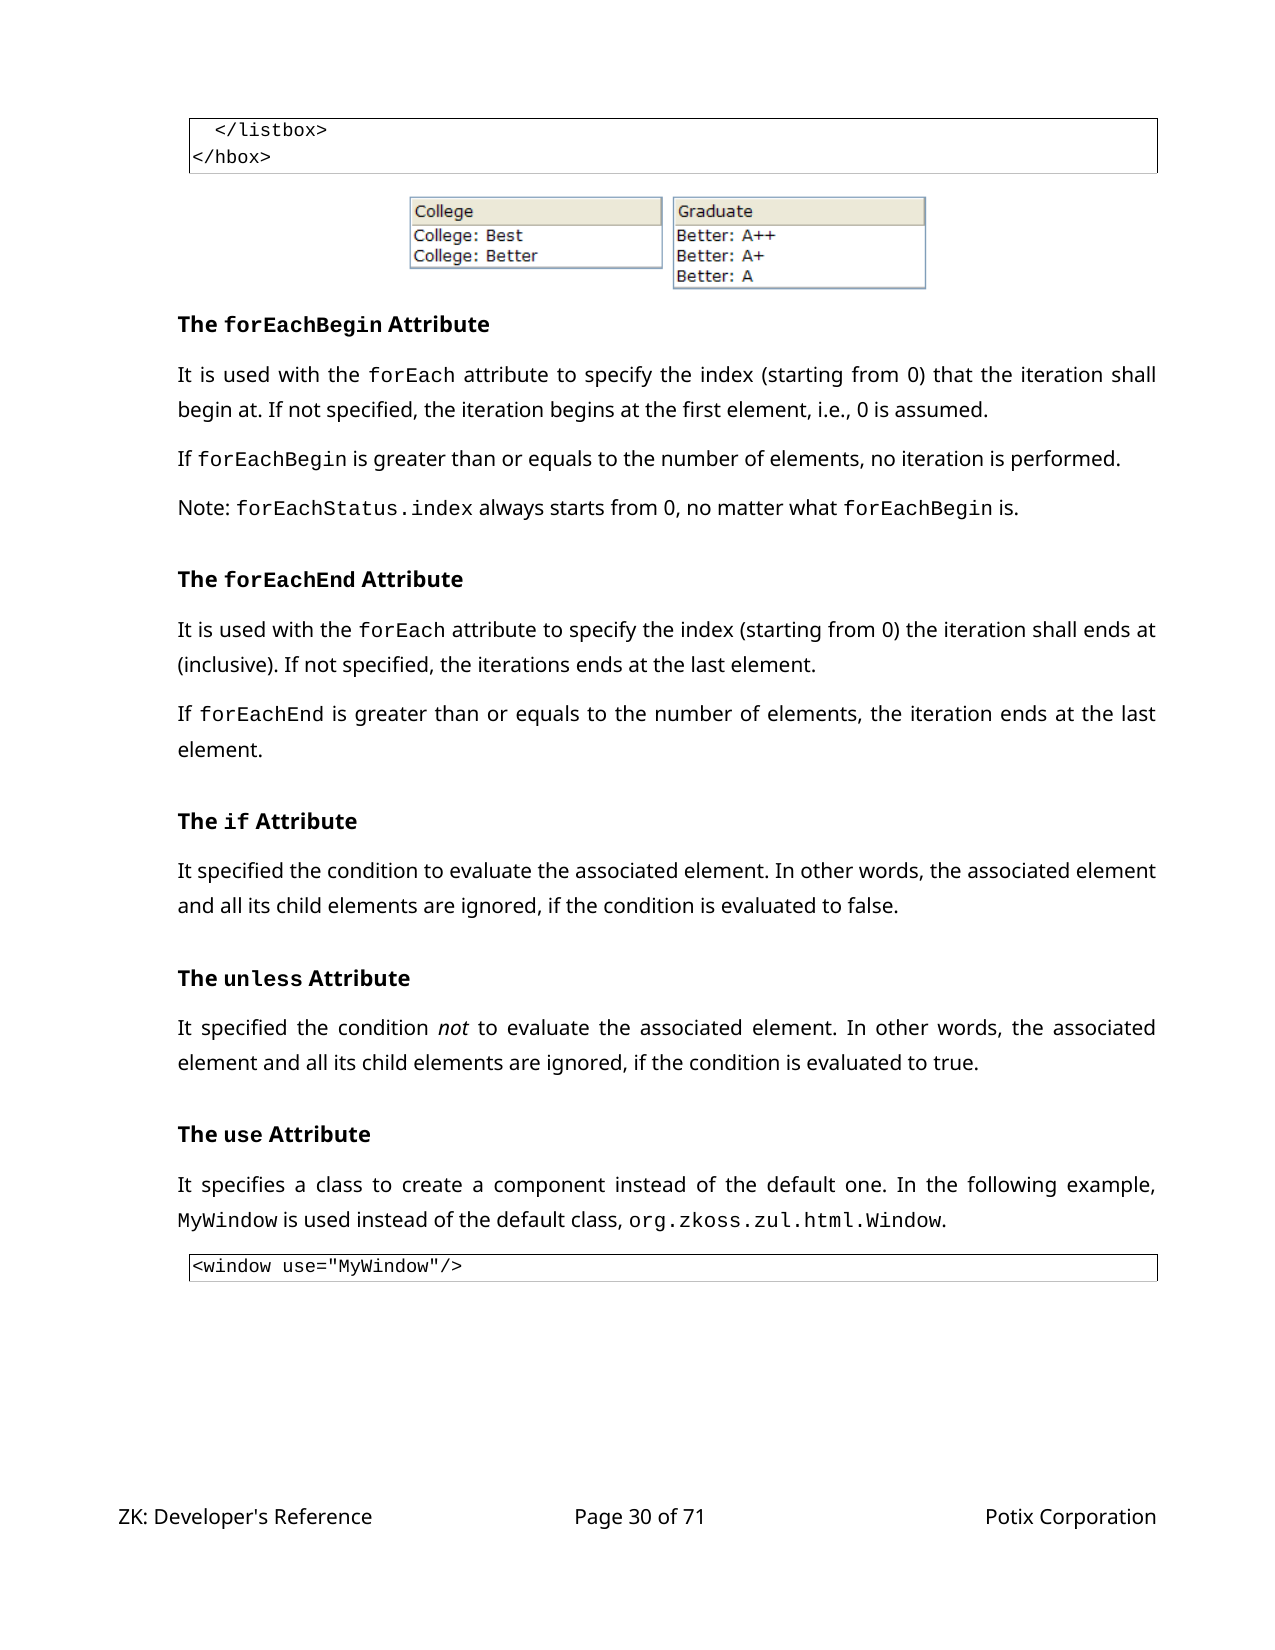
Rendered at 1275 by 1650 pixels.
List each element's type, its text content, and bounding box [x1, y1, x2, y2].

text </listbox> [190, 119, 1157, 142]
text Note: forEachStatus.index always starts from 0, no matter what forEachBegin is. [177, 493, 1157, 522]
subtitle The unless Attribute [177, 962, 1157, 992]
subtitle The forEachBegin Attribute [177, 292, 1157, 339]
subtitle The use Attribute [177, 1119, 1157, 1149]
text It specifies a class to create a component instead of the default one. In the following example, MyWindow is used instead of the default class, org.zkoss.zul.html.Window. [177, 1170, 1157, 1233]
text <window use="MyWindow"/> [190, 1255, 1157, 1281]
subtitle The forEachEnd Attribute [177, 564, 1157, 594]
text It specified the condition not to evaluate the associated element. In other words, the associated element and all its child elements are ignored, if the condition is evaluated to true. [177, 1013, 1157, 1077]
text If forEachEnd is greater than or equals to the number of elements, the iteration ends at the last element. [177, 699, 1157, 763]
text It specified the condition to evaluate the associated element. In other words, the associated element and all its child elements are ignored, if the condition is evaluated to false. [177, 856, 1157, 920]
text If forEachBegin is greater than or equals to the number of elements, no iteration is performed. [177, 444, 1157, 473]
subtitle The if Attribute [177, 806, 1157, 836]
picture [407, 193, 930, 292]
text </hbox> [190, 145, 1157, 173]
text It is used with the forEach attribute to specify the index (starting from 0) the iteration shall ends at (inclusive). If not specified, the iterations ends at the last element. [177, 615, 1157, 679]
text It is used with the forEach attribute to specify the index (starting from 0) that the iteration shall begin at. If not specified, the iteration begins at the first element, i.e., 0 is assumed. [177, 360, 1157, 423]
